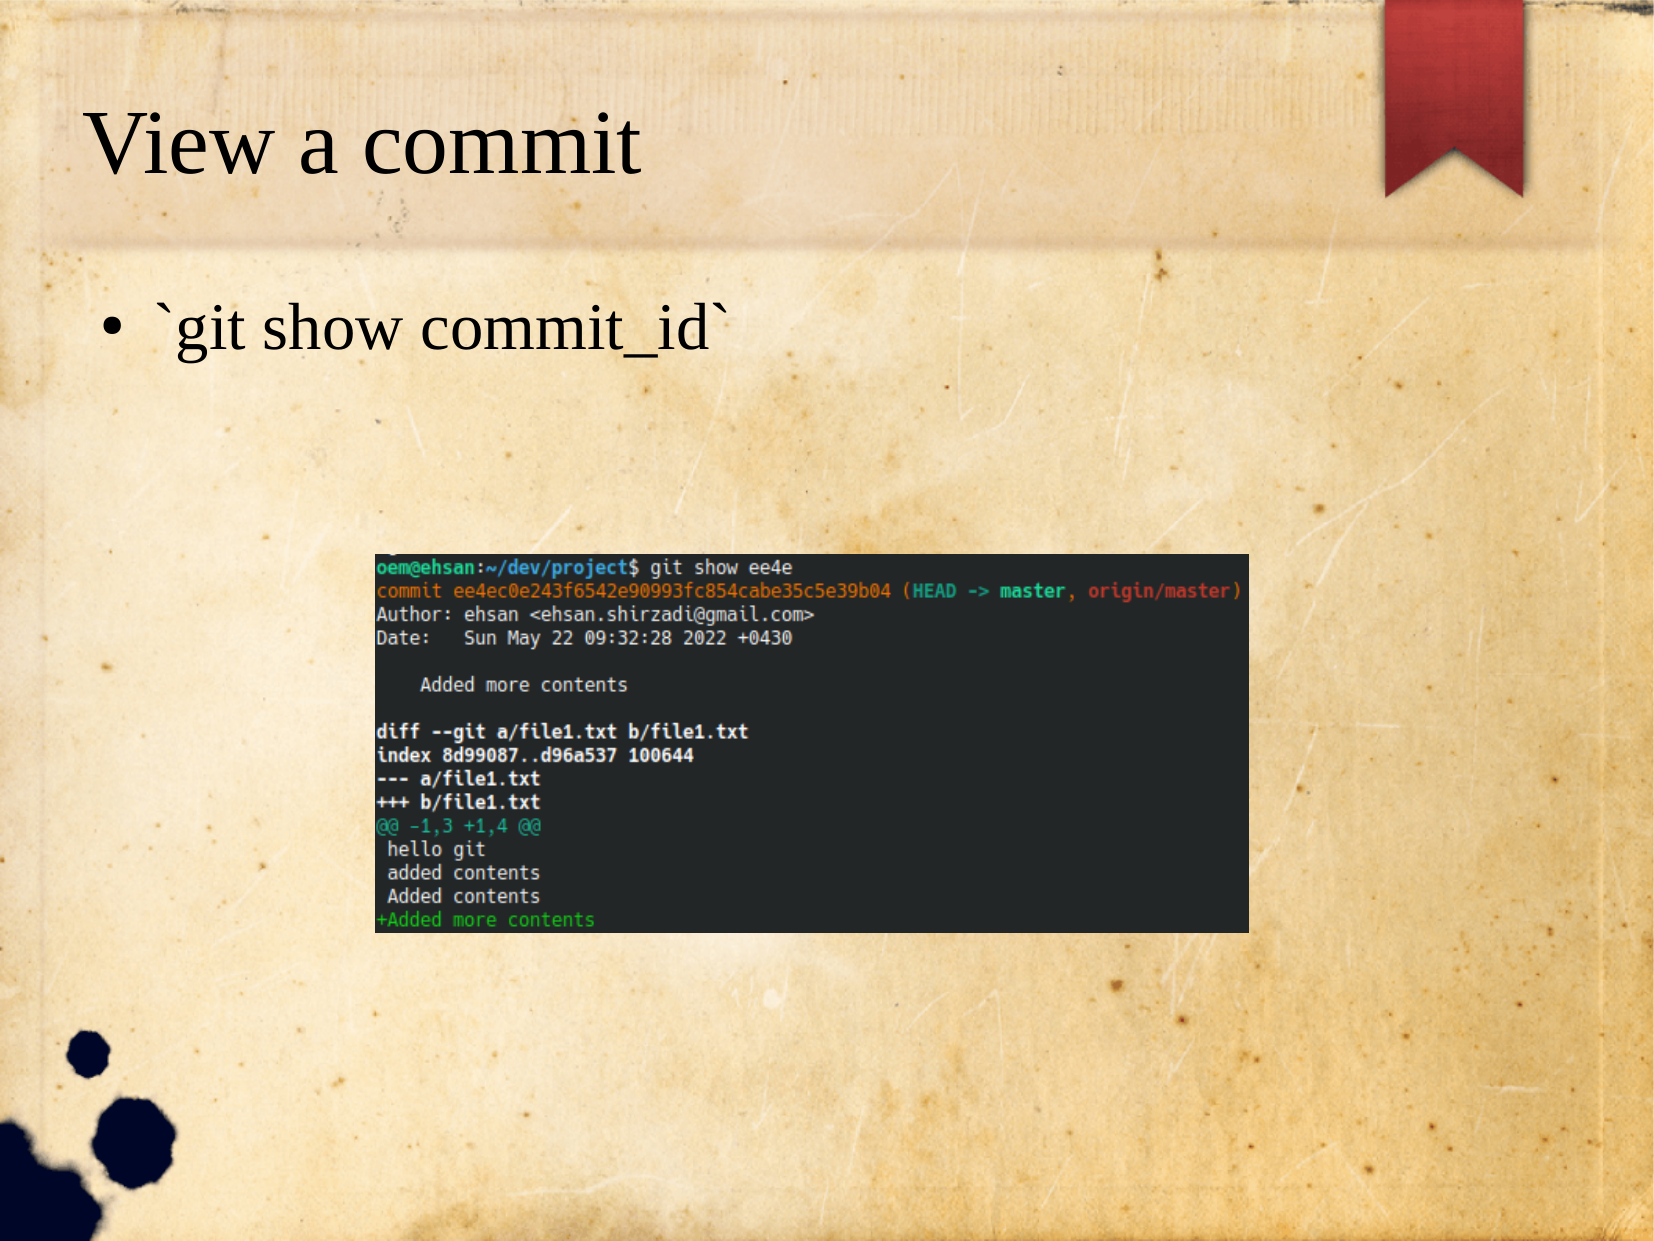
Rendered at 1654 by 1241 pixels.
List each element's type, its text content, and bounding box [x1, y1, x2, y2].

title View a commit [82, 49, 1347, 237]
picture [0, 0, 1654, 1241]
list `git show commit_id` [82, 290, 1538, 1010]
